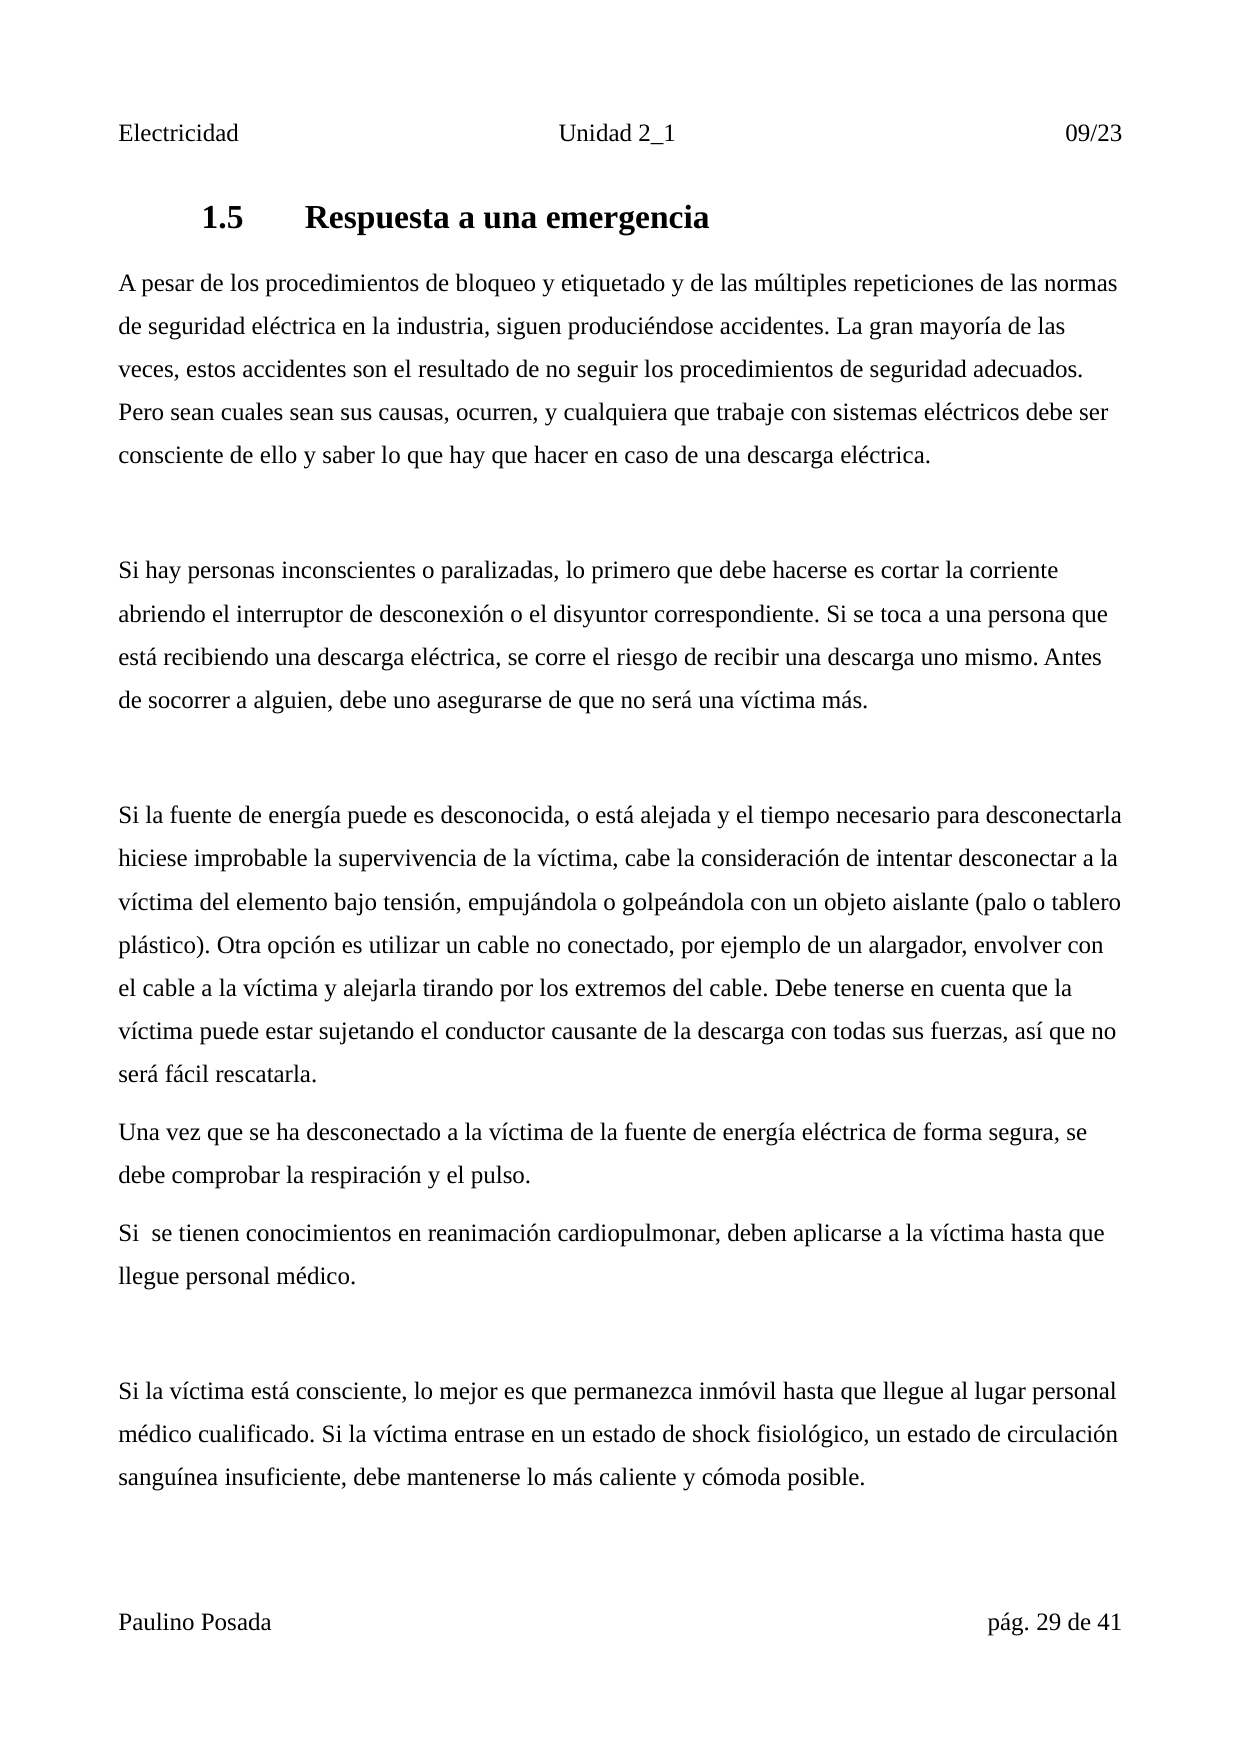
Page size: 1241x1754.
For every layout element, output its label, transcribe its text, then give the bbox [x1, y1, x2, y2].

text Si la víctima está consciente, lo mejor es que permanezca inmóvil hasta que llegue al lugar personal médico cualificado. Si la víctima entrase en un estado de shock fisiológico, un estado de circulación sanguínea insuficiente, debe mantenerse lo más caliente y cómoda posible. [118, 1376, 1122, 1491]
text A pesar de los procedimientos de bloqueo y etiquetado y de las múltiples repeticiones de las normas de seguridad eléctrica en la industria, siguen produciéndose accidentes. La gran mayoría de las veces, estos accidentes son el resultado de no seguir los procedimientos de seguridad adecuados. Pero sean cuales sean sus causas, ocurren, y cualquiera que trabaje con sistemas eléctricos debe ser consciente de ello y saber lo que hay que hacer en caso de una descarga eléctrica. [118, 268, 1122, 469]
text Si la fuente de energía puede es desconocida, o está alejada y el tiempo necesario para desconectarla hiciese improbable la supervivencia de la víctima, cabe la consideración de intentar desconectar a la víctima del elemento bajo tensión, empujándola o golpeándola con un objeto aislante (palo o tablero plástico). Otra opción es utilizar un cable no conectado, por ejemplo de un alargador, envolver con el cable a la víctima y alejarla tirando por los extremos del cable. Debe tenerse en cuenta que la víctima puede estar sujetando el conductor causante de la descarga con todas sus fuerzas, así que no será fácil rescatarla. [118, 800, 1122, 1088]
subtitle Respuesta a una emergencia [193, 197, 1122, 236]
text Una vez que se ha desconectado a la víctima de la fuente de energía eléctrica de forma segura, se debe comprobar la respiración y el pulso. [118, 1117, 1122, 1189]
text Si se tienen conocimientos en reanimación cardiopulmonar, deben aplicarse a la víctima hasta que llegue personal médico. [118, 1218, 1122, 1289]
text Si hay personas inconscientes o paralizadas, lo primero que debe hacerse es cortar la corriente abriendo el interruptor de desconexión o el disyuntor correspondiente. Si se toca a una persona que está recibiendo una descarga eléctrica, se corre el riesgo de recibir una descarga uno mismo. Antes de socorrer a alguien, debe uno asegurarse de que no será una víctima más. [118, 556, 1122, 714]
